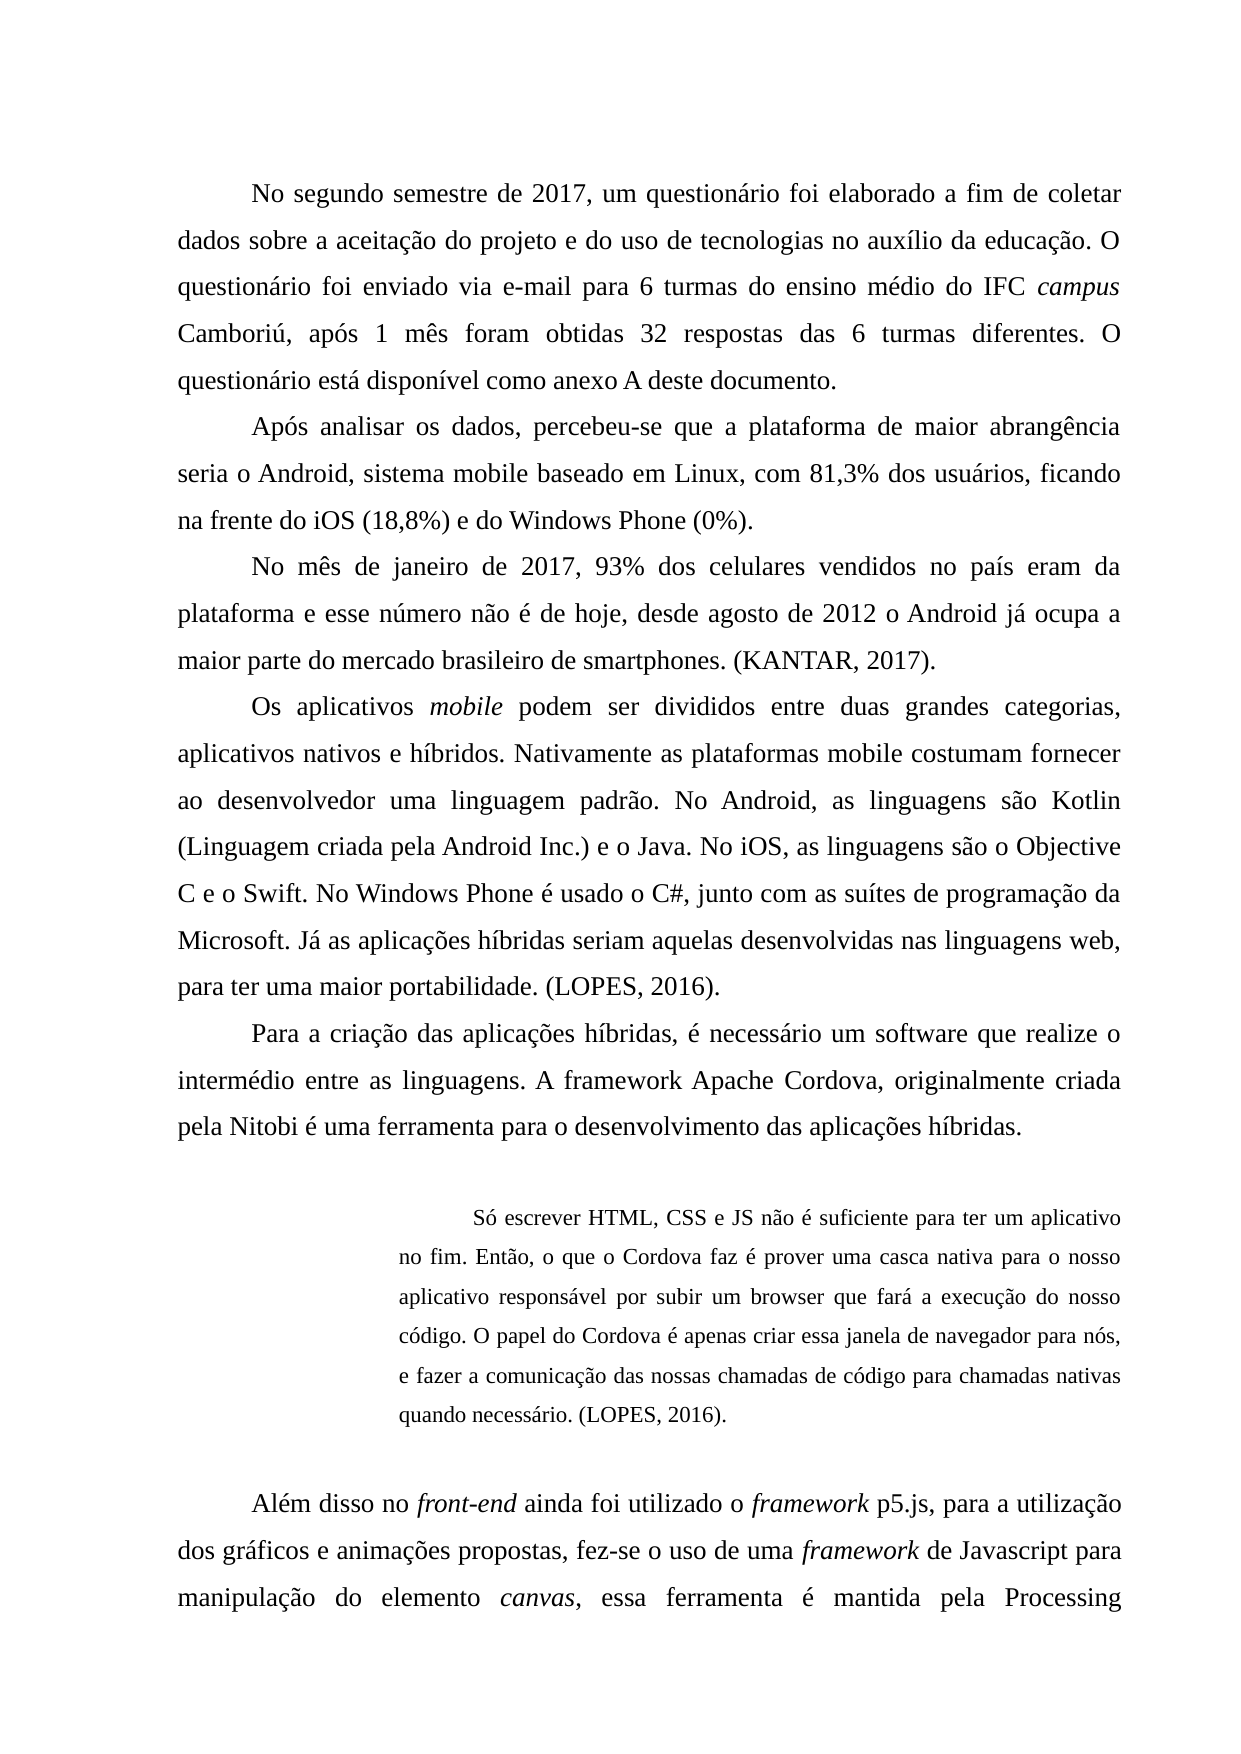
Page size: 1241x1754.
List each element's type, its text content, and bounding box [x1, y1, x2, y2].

text Após analisar os dados, percebeu-se que a plataforma de maior abrangência seria o Android, sistema mobile baseado em Linux, com 81,3% dos usuários, ficando na frente do iOS (18,8%) e do Windows Phone (0%). [177, 411, 1122, 535]
text Além disso no front-end ainda foi utilizado o framework p5.js, para a utilização dos gráficos e animações propostas, fez-se o uso de uma framework de Javascript para manipulação do elemento canvas, essa ferramenta é mantida pela Processing [177, 1487, 1122, 1612]
text No mês de janeiro de 2017, 93% dos celulares vendidos no país eram da plataforma e esse número não é de hoje, desde agosto de 2012 o Android já ocupa a maior parte do mercado brasileiro de smartphones. (KANTAR, 2017). [177, 551, 1122, 675]
text No segundo semestre de 2017, um questionário foi elaborado a fim de coletar dados sobre a aceitação do projeto e do uso de tecnologias no auxílio da educação. O questionário foi enviado via e-mail para 6 turmas do ensino médio do IFC campus Camboriú, após 1 mês foram obtidas 32 respostas das 6 turmas diferentes. O questionário está disponível como anexo A deste documento. [177, 177, 1122, 395]
text Para a criação das aplicações híbridas, é necessário um software que realize o intermédio entre as linguagens. A framework Apache Cordova, originalmente criada pela Nitobi é uma ferramenta para o desenvolvimento das aplicações híbridas. [177, 1017, 1122, 1142]
text Só escrever HTML, CSS e JS não é suficiente para ter um aplicativo no fim. Então, o que o Cordova faz é prover uma casca nativa para o nosso aplicativo responsável por subir um browser que fará a execução do nosso código. O papel do Cordova é apenas criar essa janela de navegador para nós, e fazer a comunicação das nossas chamadas de código para chamadas nativas quando necessário. (LOPES, 2016). [399, 1204, 1122, 1428]
text Os aplicativos mobile podem ser divididos entre duas grandes categorias, aplicativos nativos e híbridos. Nativamente as plataformas mobile costumam fornecer ao desenvolvedor uma linguagem padrão. No Android, as linguagens são Kotlin (Linguagem criada pela Android Inc.) e o Java. No iOS, as linguagens são o Objective C e o Swift. No Windows Phone é usado o C#, junto com as suítes de programação da Microsoft. Já as aplicações híbridas seriam aquelas desenvolvidas nas linguagens web, para ter uma maior portabilidade. (LOPES, 2016). [177, 691, 1122, 1002]
